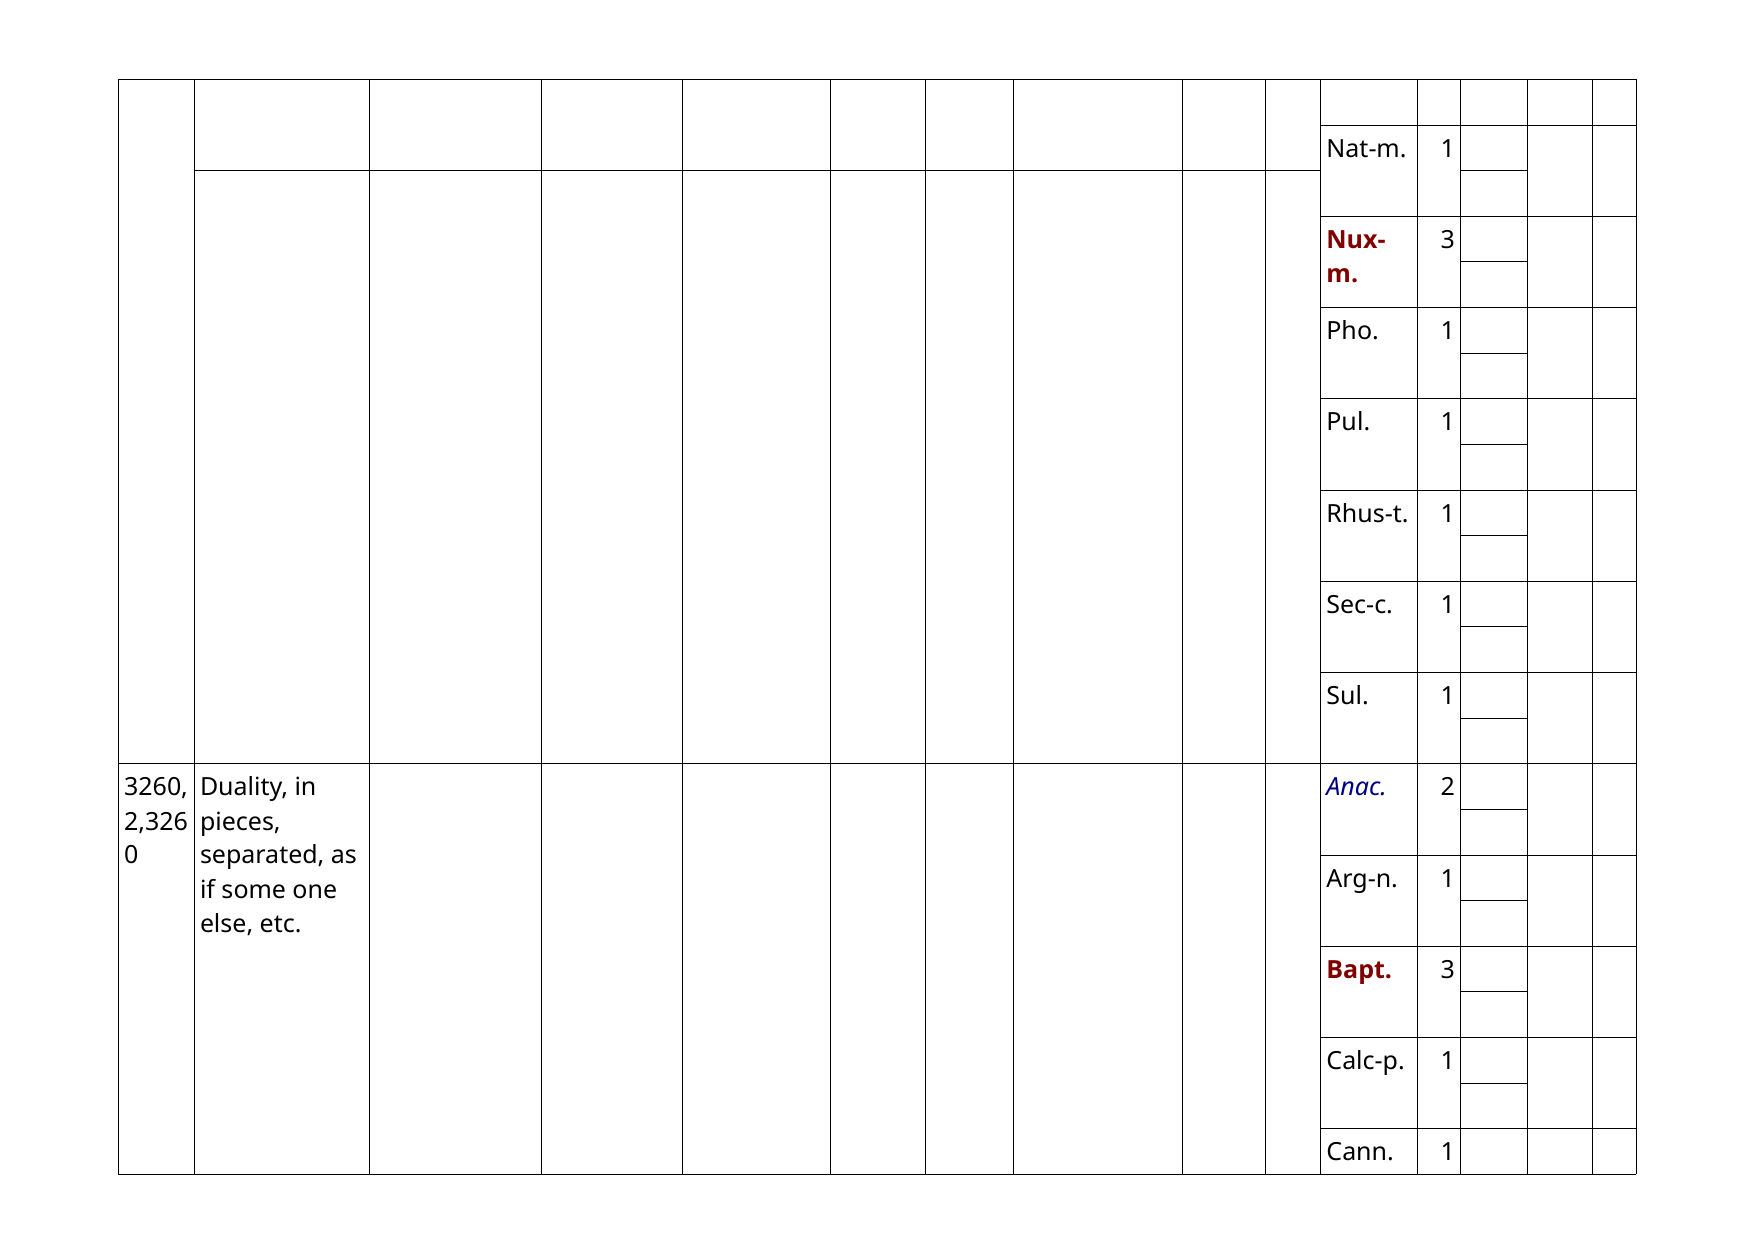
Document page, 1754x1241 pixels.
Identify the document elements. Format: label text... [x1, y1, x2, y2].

table_cell [1461, 1038, 1527, 1083]
table_cell [1528, 491, 1592, 581]
table_cell Pul. [1321, 399, 1417, 489]
table_cell [1183, 80, 1265, 170]
table_cell [1461, 354, 1527, 398]
table_cell [1528, 126, 1592, 216]
table_cell [926, 764, 1013, 1174]
table_cell Nux-m. [1321, 217, 1417, 307]
table_cell [1593, 126, 1636, 216]
table_cell [1528, 80, 1592, 124]
table_cell 3 [1418, 947, 1460, 1037]
table_cell 1 [1418, 308, 1460, 398]
table_cell 3260,2,3260 [119, 764, 194, 1174]
table_cell Sul. [1321, 673, 1417, 763]
table_cell [1461, 673, 1527, 718]
table_cell [1461, 262, 1527, 307]
table_cell [831, 80, 925, 170]
table_cell [926, 80, 1013, 170]
table_cell [1593, 217, 1636, 307]
table_cell [1014, 764, 1182, 1174]
table_cell 1 [1418, 856, 1460, 946]
table_cell [1461, 171, 1527, 216]
table_cell [1528, 673, 1592, 763]
table_cell [1593, 80, 1636, 124]
table_cell [1418, 80, 1460, 124]
table_cell [926, 171, 1013, 763]
table_cell [195, 80, 369, 170]
table_cell [1593, 673, 1636, 763]
table_cell [1266, 80, 1320, 170]
table_cell [1461, 582, 1527, 626]
table_cell [1461, 536, 1527, 581]
table_cell Sec-c. [1321, 582, 1417, 672]
table_cell [1461, 947, 1527, 991]
table_cell [1593, 764, 1636, 854]
table_cell 1 [1418, 673, 1460, 763]
table_cell [542, 80, 682, 170]
table_cell [1593, 399, 1636, 489]
table_cell [1593, 582, 1636, 672]
table_cell [683, 171, 830, 763]
table_cell [1528, 1129, 1592, 1174]
table_cell Bapt. [1321, 947, 1417, 1037]
table_cell [1266, 171, 1320, 763]
table_cell 1 [1418, 1038, 1460, 1128]
table_cell [1266, 764, 1320, 1174]
table_cell [1528, 1038, 1592, 1128]
table_cell [1528, 582, 1592, 672]
table_cell [1593, 491, 1636, 581]
table_cell [1461, 80, 1527, 124]
table_cell Pho. [1321, 308, 1417, 398]
table_cell [1461, 1084, 1527, 1128]
table_cell [1593, 1038, 1636, 1128]
table_cell [195, 171, 369, 763]
table_cell [1593, 856, 1636, 946]
table_cell 3 [1418, 217, 1460, 307]
table_cell [1593, 1129, 1636, 1174]
table_cell 2 [1418, 764, 1460, 854]
table_cell [1528, 217, 1592, 307]
table_cell [1183, 171, 1265, 763]
table_cell Nat-m. [1321, 126, 1417, 216]
table_cell [1461, 491, 1527, 535]
table_cell [683, 80, 830, 170]
table_cell [370, 171, 541, 763]
table_cell [1461, 856, 1527, 900]
table_cell Duality, in pieces, separated, as if some one else, etc. [195, 764, 369, 1174]
table_cell Arg-n. [1321, 856, 1417, 946]
table_cell 1 [1418, 126, 1460, 216]
table_cell 1 [1418, 399, 1460, 489]
table_cell [1461, 126, 1527, 170]
table_cell [1461, 1129, 1527, 1174]
table_cell 1 [1418, 491, 1460, 581]
table_cell [1593, 308, 1636, 398]
table_cell [831, 764, 925, 1174]
table_cell Cann. [1321, 1129, 1417, 1174]
table_cell [1461, 399, 1527, 444]
table_cell [1014, 80, 1182, 170]
table_cell [1461, 992, 1527, 1037]
table_cell [119, 80, 194, 763]
table_cell [1461, 719, 1527, 763]
table_cell [1321, 80, 1417, 124]
table_cell [1528, 947, 1592, 1037]
table_cell [1461, 764, 1527, 809]
table_cell [1461, 810, 1527, 854]
table_cell [831, 171, 925, 763]
table_cell [1461, 445, 1527, 489]
table_cell [542, 764, 682, 1174]
table_cell [1528, 308, 1592, 398]
table_cell 1 [1418, 582, 1460, 672]
table_cell [1528, 764, 1592, 854]
table_cell [1528, 856, 1592, 946]
table_cell [1461, 308, 1527, 353]
table_cell [1014, 171, 1182, 763]
table_cell [1593, 947, 1636, 1037]
table_cell Calc-p. [1321, 1038, 1417, 1128]
table_cell [370, 764, 541, 1174]
table_cell [370, 80, 541, 170]
table_cell [1461, 901, 1527, 946]
table_cell Anac. [1321, 764, 1417, 854]
table_cell [1183, 764, 1265, 1174]
table_cell [683, 764, 830, 1174]
table_cell [1461, 627, 1527, 672]
table_cell Rhus-t. [1321, 491, 1417, 581]
table_cell [1528, 399, 1592, 489]
table_cell [1461, 217, 1527, 261]
table_cell 1 [1418, 1129, 1460, 1174]
table_cell [542, 171, 682, 763]
